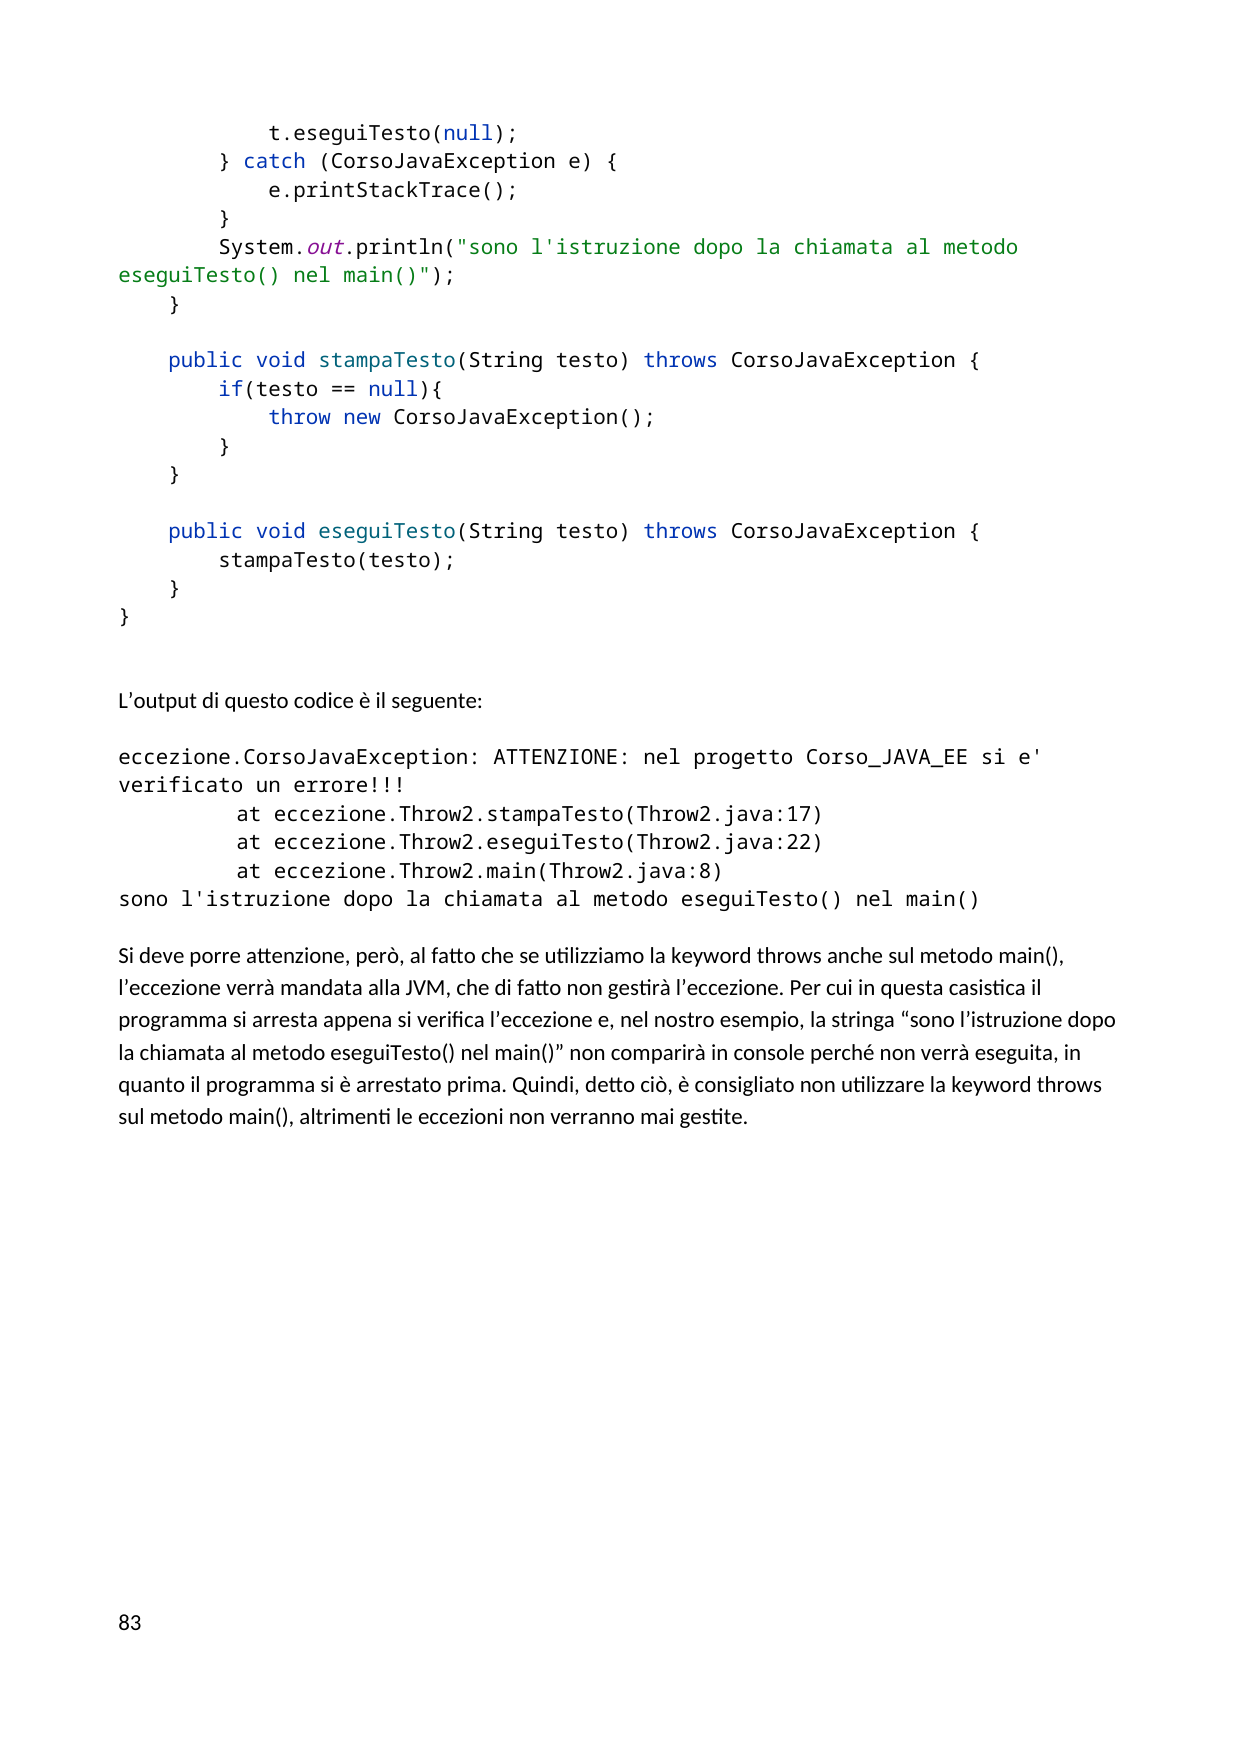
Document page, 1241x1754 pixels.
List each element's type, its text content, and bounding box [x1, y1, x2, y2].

text eccezione.CorsoJavaException: ATTENZIONE: nel progetto Corso_JAVA_EE si e' verificato un errore!!! [118, 742, 1122, 799]
text sono l'istruzione dopo la chiamata al metodo eseguiTesto() nel main() [118, 884, 1122, 913]
text t.eseguiTesto(null); } catch (CorsoJavaException e) { e.printStackTrace(); } System.out.println("sono l'istruzione dopo la chiamata al metodo eseguiTesto() nel main()"); } public void stampaTesto(String testo) throws CorsoJavaException { if(testo == null){ throw new CorsoJavaException(); } } public void eseguiTesto(String testo) throws CorsoJavaException { stampaTesto(testo); } } [118, 118, 1122, 630]
text L’output di questo codice è il seguente: [118, 686, 1122, 714]
text at eccezione.Throw2.eseguiTesto(Throw2.java:22) [118, 827, 1122, 856]
text at eccezione.Throw2.main(Throw2.java:8) [118, 856, 1122, 884]
text Si deve porre attenzione, però, al fatto che se utilizziamo la keyword throws anche sul metodo main(), l’eccezione verrà mandata alla JVM, che di fatto non gestirà l’eccezione. Per cui in questa casistica il programma si arresta appena si verifica l’eccezione e, nel nostro esempio, la stringa “sono l’istruzione dopo la chiamata al metodo eseguiTesto() nel main()” non comparirà in console perché non verrà eseguita, in quanto il programma si è arrestato prima. Quindi, detto ciò, è consigliato non utilizzare la keyword throws sul metodo main(), altrimenti le eccezioni non verranno mai gestite. [118, 941, 1122, 1130]
text at eccezione.Throw2.stampaTesto(Throw2.java:17) [118, 799, 1122, 827]
